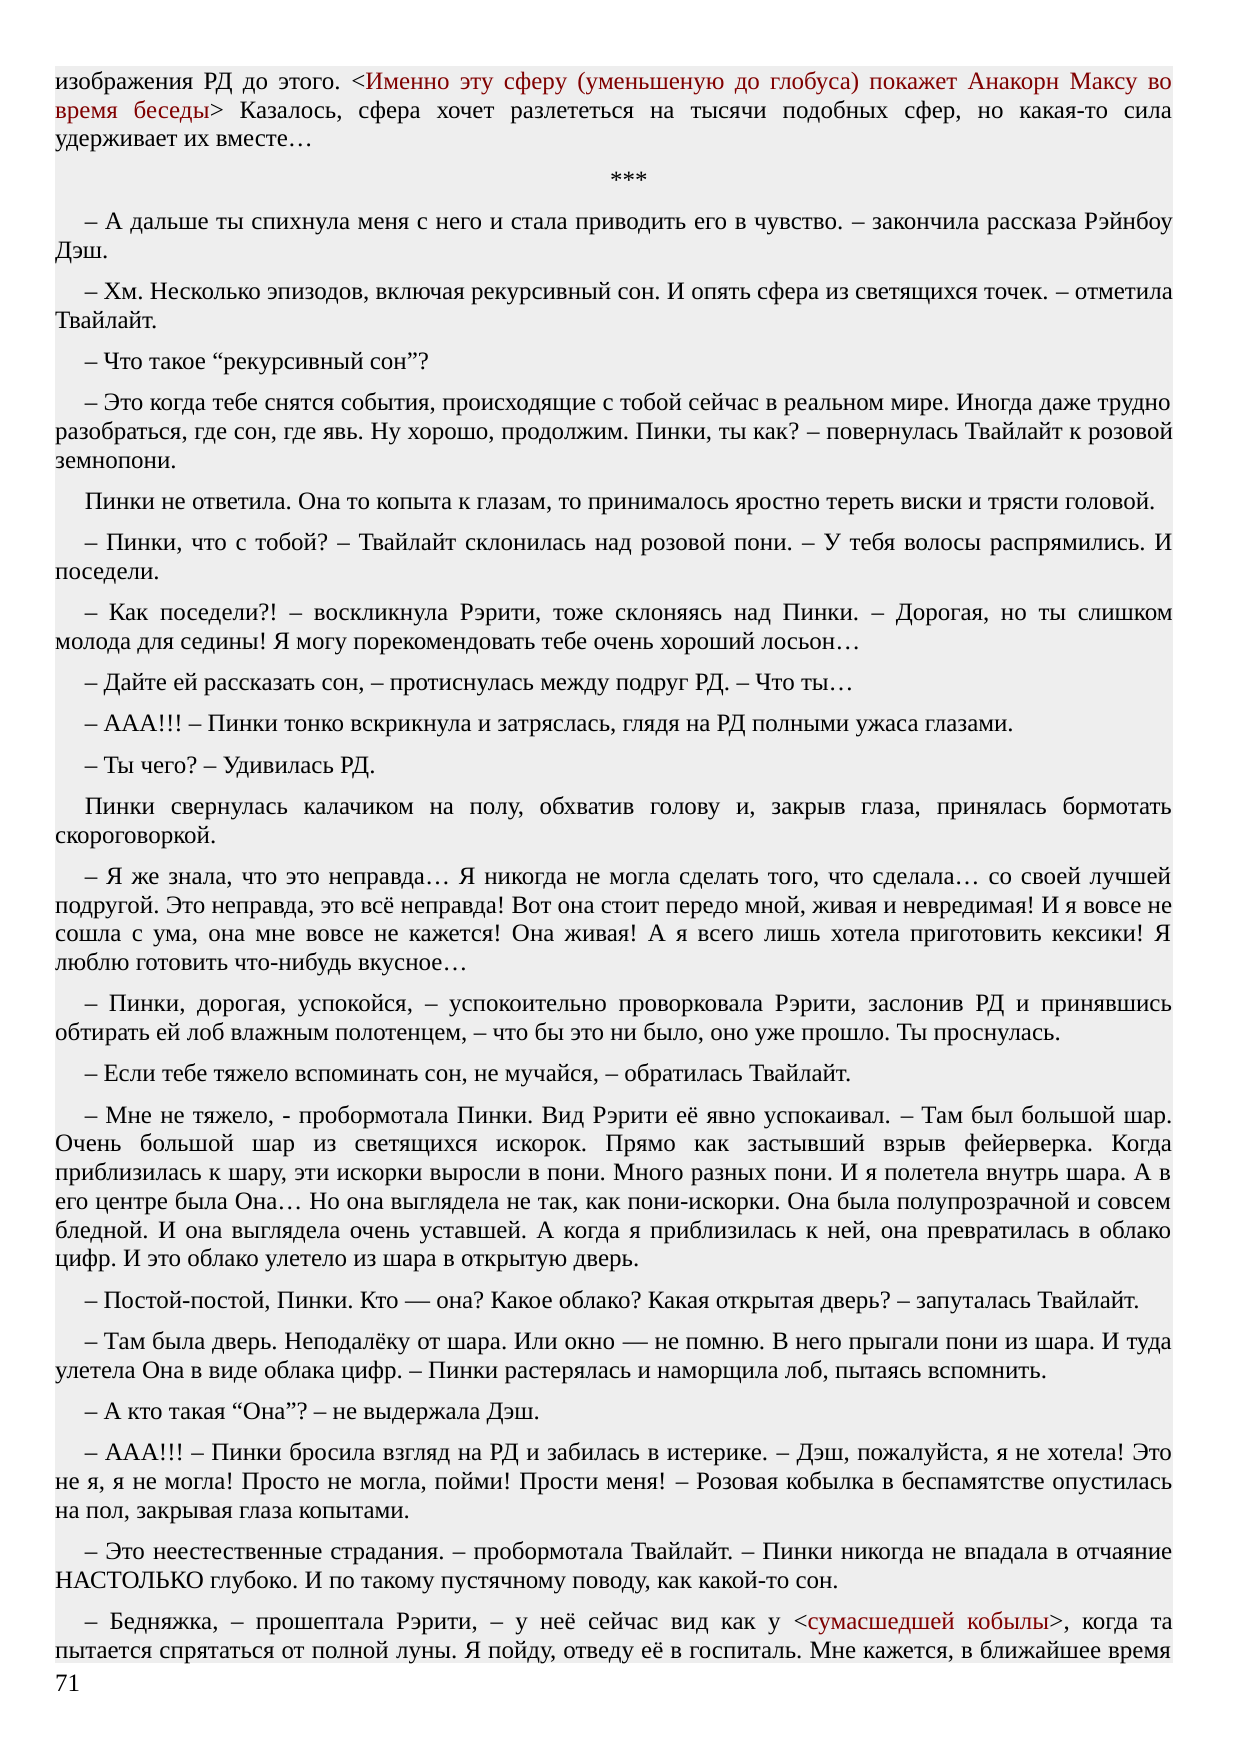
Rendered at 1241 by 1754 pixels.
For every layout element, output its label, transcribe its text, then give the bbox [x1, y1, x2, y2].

text – Я же знала, что это неправда… Я никогда не могла сделать того, что сделала… со своей лучшей подругой. Это неправда, это всё неправда! Вот она стоит передо мной, живая и невредимая! И я вовсе не сошла с ума, она мне вовсе не кажется! Она живая! А я всего лишь хотела приготовить кексики! Я люблю готовить что-нибудь вкусное… [55, 861, 1173, 976]
text – Ты чего? – Удивилась РД. [55, 750, 1173, 778]
text – А дальше ты спихнула меня с него и стала приводить его в чувство. – закончила рассказа Рэйнбоу Дэш. [55, 206, 1173, 263]
text – Дайте ей рассказать сон, – протиснулась между подруг РД. – Что ты… [55, 667, 1173, 696]
text Пинки не ответила. Она то копыта к глазам, то принималось яростно тереть виски и трясти головой. [55, 486, 1173, 515]
text – Постой-постой, Пинки. Кто — она? Какое облако? Какая открытая дверь? – запуталась Твайлайт. [55, 1285, 1173, 1313]
text – Хм. Несколько эпизодов, включая рекурсивный сон. И опять сфера из светящихся точек. – отметила Твайлайт. [55, 276, 1173, 333]
text изображения РД до этого. <Именно эту сферу (уменьшеную до глобуса) покажет Анакорн Максу во время беседы> Казалось, сфера хочет разлететься на тысячи подобных сфер, но какая-то сила удерживает их вместе… [55, 66, 1173, 152]
text – А кто такая “Она”? – не выдержала Дэш. [55, 1396, 1173, 1425]
text – Мне не тяжело, - пробормотала Пинки. Вид Рэрити её явно успокаивал. – Там был большой шар. Очень большой шар из светящихся искорок. Прямо как застывший взрыв фейерверка. Когда приблизилась к шару, эти искорки выросли в пони. Много разных пони. И я полетела внутрь шара. А в его центре была Она… Но она выглядела не так, как пони-искорки. Она была полупрозрачной и совсем бледной. И она выглядела очень уставшей. А когда я приблизилась к ней, она превратилась в облако цифр. И это облако улетело из шара в открытую дверь. [55, 1100, 1173, 1272]
text – ААА!!! – Пинки тонко вскрикнула и затряслась, глядя на РД полными ужаса глазами. [55, 708, 1173, 737]
text – Бедняжка, – прошептала Рэрити, – у неё сейчас вид как у <сумасшедшей кобылы>, когда та пытается спрятаться от полной луны. Я пойду, отведу её в госпиталь. Мне кажется, в ближайшее время [55, 1606, 1173, 1663]
text – Это когда тебе снятся события, происходящие с тобой сейчас в реальном мире. Иногда даже трудно разобраться, где сон, где явь. Ну хорошо, продолжим. Пинки, ты как? – повернулась Твайлайт к розовой земнопони. [55, 387, 1173, 473]
text – ААА!!! – Пинки бросила взгляд на РД и забилась в истерике. – Дэш, пожалуйста, я не хотела! Это не я, я не могла! Просто не могла, пойми! Прости меня! – Розовая кобылка в беспамятстве опустилась на пол, закрывая глаза копытами. [55, 1437, 1173, 1523]
text – Пинки, дорогая, успокойся, – успокоительно проворковала Рэрити, заслонив РД и принявшись обтирать ей лоб влажным полотенцем, – что бы это ни было, оно уже прошло. Ты проснулась. [55, 988, 1173, 1046]
text – Там была дверь. Неподалёку от шара. Или окно — не помню. В него прыгали пони из шара. И туда улетела Она в виде облака цифр. – Пинки растерялась и наморщила лоб, пытаясь вспомнить. [55, 1326, 1173, 1383]
text – Это неестественные страдания. – пробормотала Твайлайт. – Пинки никогда не впадала в отчаяние НАСТОЛЬКО глубоко. И по такому пустячному поводу, как какой-то сон. [55, 1536, 1173, 1593]
text – Что такое “рекурсивный сон”? [55, 346, 1173, 375]
text *** [55, 165, 1173, 193]
text – Как поседели?! – воскликнула Рэрити, тоже склоняясь над Пинки. – Дорогая, но ты слишком молода для седины! Я могу порекомендовать тебе очень хороший лосьон… [55, 597, 1173, 655]
text – Пинки, что с тобой? – Твайлайт склонилась над розовой пони. – У тебя волосы распрямились. И поседели. [55, 527, 1173, 585]
text Пинки свернулась калачиком на полу, обхватив голову и, закрыв глаза, принялась бормотать скороговоркой. [55, 791, 1173, 848]
text – Если тебе тяжело вспоминать сон, не мучайся, – обратилась Твайлайт. [55, 1058, 1173, 1087]
